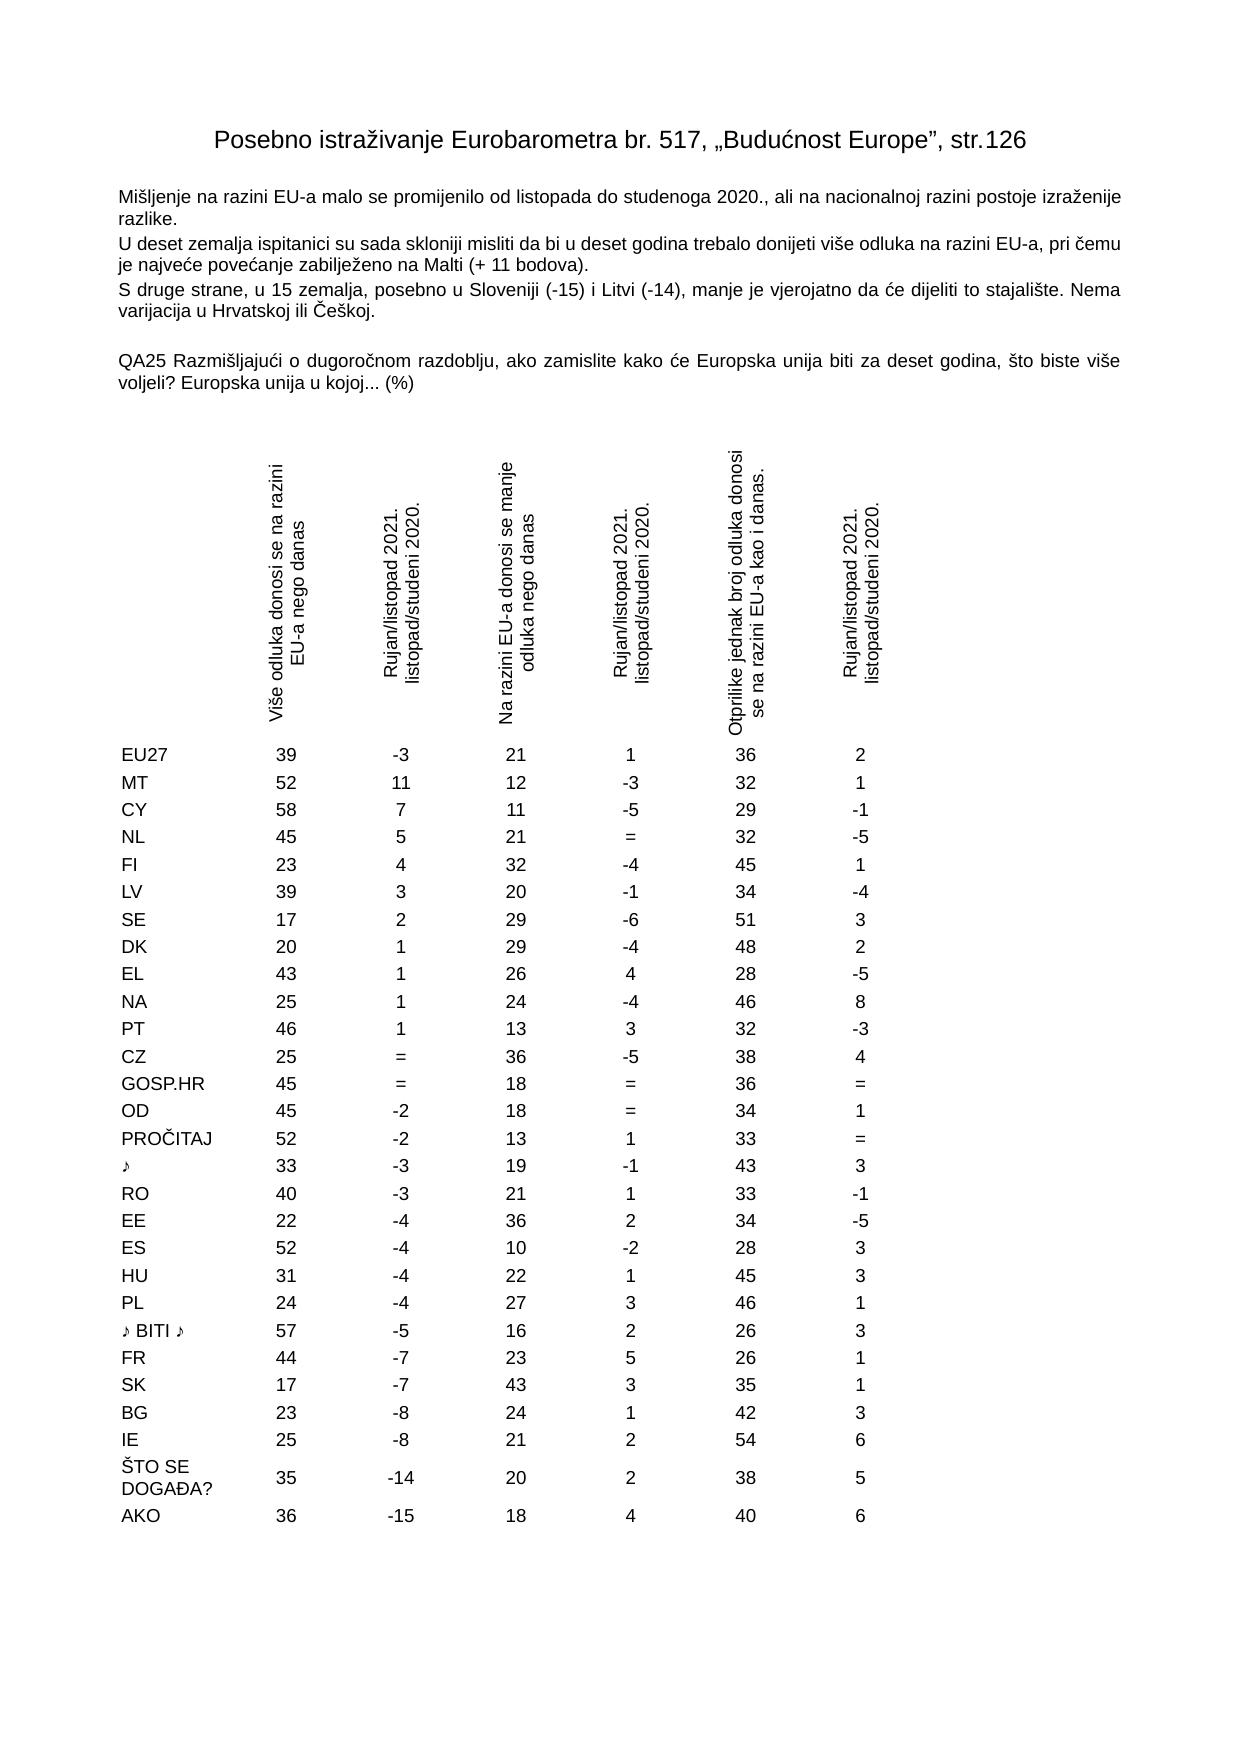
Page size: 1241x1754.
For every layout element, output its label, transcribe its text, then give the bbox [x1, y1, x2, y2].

table_cell 6 [808, 1503, 913, 1530]
text Mišljenje na razini EU-a malo se promijenilo od listopada do studenoga 2020., ali na nacionalnoj razini postoje izraženije razlike. [118, 186, 1122, 229]
table_cell -3 [808, 1015, 913, 1042]
table_cell 3 [808, 1152, 913, 1179]
table_cell 34 [684, 1207, 807, 1234]
table_cell = [578, 1097, 683, 1125]
table_cell 1 [348, 1015, 454, 1042]
table_cell FR [118, 1344, 224, 1371]
table_cell -8 [348, 1399, 454, 1426]
table_cell 1 [348, 988, 454, 1015]
table_cell 45 [224, 823, 348, 851]
table_cell 1 [348, 960, 454, 988]
text S druge strane, u 15 zemalja, posebno u Sloveniji (-15) i Litvi (-14), manje je vjerojatno da će dijeliti to stajalište. Nema varijacija u Hrvatskoj ili Češkoj. [118, 279, 1122, 322]
table_cell 42 [684, 1399, 807, 1426]
table_cell MT [118, 769, 224, 796]
table_cell 4 [578, 960, 683, 988]
table_cell GOSP.HR [118, 1070, 224, 1097]
table_cell 5 [348, 823, 454, 851]
table_cell 18 [454, 1097, 578, 1125]
table_cell 26 [454, 960, 578, 988]
table_cell ♪ [118, 1152, 224, 1179]
table_cell FI [118, 851, 224, 878]
table_cell 46 [224, 1015, 348, 1042]
table_cell 25 [224, 1043, 348, 1070]
table_cell -1 [808, 1180, 913, 1207]
table_cell -2 [348, 1097, 454, 1125]
table_cell EL [118, 960, 224, 988]
table_cell 25 [224, 1426, 348, 1453]
table_cell 40 [684, 1503, 807, 1530]
table_cell 43 [454, 1371, 578, 1399]
table_cell LV [118, 878, 224, 906]
table_cell PL [118, 1289, 224, 1316]
table_cell 36 [684, 1070, 807, 1097]
table_cell CY [118, 796, 224, 823]
table_cell 3 [578, 1371, 683, 1399]
table_cell 57 [224, 1316, 348, 1344]
table_cell 45 [684, 1262, 807, 1289]
table_cell 4 [348, 851, 454, 878]
table_cell 19 [454, 1152, 578, 1179]
table_cell EE [118, 1207, 224, 1234]
table_cell 1 [578, 1125, 683, 1152]
table_cell AKO [118, 1503, 224, 1530]
table_cell ŠTO SE DOGAĐA? [118, 1454, 224, 1502]
table_cell 18 [454, 1070, 578, 1097]
table_cell 48 [684, 933, 807, 960]
table_cell 24 [454, 988, 578, 1015]
table_cell 3 [808, 1234, 913, 1262]
table_cell 3 [808, 1262, 913, 1289]
table_cell IE [118, 1426, 224, 1453]
table_cell 23 [454, 1344, 578, 1371]
table_cell 13 [454, 1125, 578, 1152]
table_cell 52 [224, 769, 348, 796]
table_cell 39 [224, 741, 348, 768]
table_cell 46 [684, 1289, 807, 1316]
table_cell 25 [224, 988, 348, 1015]
table_cell 31 [224, 1262, 348, 1289]
table_cell 6 [808, 1426, 913, 1453]
table_cell -8 [348, 1426, 454, 1453]
table_cell 3 [578, 1289, 683, 1316]
table_cell SE [118, 906, 224, 933]
table_cell 40 [224, 1180, 348, 1207]
table_header Više odluka donosi se na razini EU-a nego danas [224, 446, 348, 741]
table_cell 2 [578, 1426, 683, 1453]
table_cell 8 [808, 988, 913, 1015]
table_cell 20 [224, 933, 348, 960]
table_cell 43 [224, 960, 348, 988]
table_cell 2 [808, 741, 913, 768]
table_cell 33 [684, 1125, 807, 1152]
table_cell -5 [578, 1043, 683, 1070]
table_cell 34 [684, 878, 807, 906]
table_cell 33 [224, 1152, 348, 1179]
table_cell 32 [684, 1015, 807, 1042]
table_cell -4 [578, 851, 683, 878]
table_cell -1 [578, 878, 683, 906]
table_cell 45 [224, 1070, 348, 1097]
table_cell -1 [578, 1152, 683, 1179]
table_cell 34 [684, 1097, 807, 1125]
table_cell 7 [348, 796, 454, 823]
table_cell 45 [224, 1097, 348, 1125]
table_cell -5 [808, 1207, 913, 1234]
table_cell -15 [348, 1503, 454, 1530]
table_cell 1 [808, 851, 913, 878]
table_cell 2 [808, 933, 913, 960]
table_cell 2 [578, 1316, 683, 1344]
table_cell OD [118, 1097, 224, 1125]
table_cell -14 [348, 1454, 454, 1502]
table_cell -2 [578, 1234, 683, 1262]
table_cell 21 [454, 1180, 578, 1207]
table_cell 4 [578, 1503, 683, 1530]
table_cell = [348, 1043, 454, 1070]
table_cell 46 [684, 988, 807, 1015]
table_header Na razini EU-a donosi se manje odluka nego danas [454, 446, 578, 741]
table_cell 36 [454, 1043, 578, 1070]
table_cell 36 [684, 741, 807, 768]
table_cell 32 [454, 851, 578, 878]
table_cell 35 [224, 1454, 348, 1502]
table_cell 21 [454, 823, 578, 851]
table_cell -5 [578, 796, 683, 823]
table_cell 17 [224, 906, 348, 933]
table_cell -3 [348, 1152, 454, 1179]
table_cell 5 [578, 1344, 683, 1371]
table_cell -2 [348, 1125, 454, 1152]
table_cell 32 [684, 769, 807, 796]
table_cell 12 [454, 769, 578, 796]
table_cell 21 [454, 1426, 578, 1453]
table_cell 33 [684, 1180, 807, 1207]
table_cell = [578, 1070, 683, 1097]
table_cell 36 [224, 1503, 348, 1530]
table_cell -4 [808, 878, 913, 906]
table_cell 51 [684, 906, 807, 933]
table_cell 1 [808, 1371, 913, 1399]
table_cell 3 [578, 1015, 683, 1042]
table_cell RO [118, 1180, 224, 1207]
table_cell 39 [224, 878, 348, 906]
table_cell 23 [224, 1399, 348, 1426]
table_cell 54 [684, 1426, 807, 1453]
table_cell 11 [348, 769, 454, 796]
table_cell = [808, 1125, 913, 1152]
table_cell 27 [454, 1289, 578, 1316]
table_cell 1 [578, 1399, 683, 1426]
table_cell 18 [454, 1503, 578, 1530]
table_cell 5 [808, 1454, 913, 1502]
table_header [118, 446, 224, 741]
table_cell BG [118, 1399, 224, 1426]
table_cell 4 [808, 1043, 913, 1070]
table_cell 36 [454, 1207, 578, 1234]
table_cell -1 [808, 796, 913, 823]
table_cell 1 [808, 1289, 913, 1316]
table_cell 3 [808, 1316, 913, 1344]
table_cell -5 [348, 1316, 454, 1344]
table_cell -5 [808, 823, 913, 851]
table_cell -3 [348, 741, 454, 768]
table_cell 20 [454, 1454, 578, 1502]
table_cell -4 [348, 1234, 454, 1262]
table_cell 52 [224, 1125, 348, 1152]
table_cell NA [118, 988, 224, 1015]
table_cell -4 [348, 1262, 454, 1289]
table_cell -4 [578, 988, 683, 1015]
table_cell 21 [454, 741, 578, 768]
table_cell -3 [578, 769, 683, 796]
table_cell -4 [348, 1289, 454, 1316]
table_cell 24 [454, 1399, 578, 1426]
table_cell ES [118, 1234, 224, 1262]
text QA25 Razmišljajući o dugoročnom razdoblju, ako zamislite kako će Europska unija biti za deset godina, što biste više voljeli? Europska unija u kojoj... (%) [118, 350, 1122, 393]
table_cell -6 [578, 906, 683, 933]
table_cell 35 [684, 1371, 807, 1399]
table_cell 10 [454, 1234, 578, 1262]
table_cell PT [118, 1015, 224, 1042]
table_cell -7 [348, 1371, 454, 1399]
table_cell 1 [578, 1180, 683, 1207]
table_cell -7 [348, 1344, 454, 1371]
text U deset zemalja ispitanici su sada skloniji misliti da bi u deset godina trebalo donijeti više odluka na razini EU-a, pri čemu je najveće povećanje zabilježeno na Malti (+ 11 bodova). [118, 232, 1122, 276]
table_cell 58 [224, 796, 348, 823]
table_header Rujan/listopad 2021. listopad/studeni 2020. [348, 446, 454, 741]
table_cell 52 [224, 1234, 348, 1262]
table_header Rujan/listopad 2021. listopad/studeni 2020. [578, 446, 683, 741]
table_cell 13 [454, 1015, 578, 1042]
table_cell 1 [578, 1262, 683, 1289]
table_cell 2 [348, 906, 454, 933]
table_cell 32 [684, 823, 807, 851]
table_cell 28 [684, 960, 807, 988]
table_cell -3 [348, 1180, 454, 1207]
table_cell 16 [454, 1316, 578, 1344]
table_cell 1 [578, 741, 683, 768]
table_cell 20 [454, 878, 578, 906]
table_cell 2 [578, 1454, 683, 1502]
table_cell 29 [454, 933, 578, 960]
table_cell 26 [684, 1316, 807, 1344]
table_cell NL [118, 823, 224, 851]
table_cell 1 [808, 1344, 913, 1371]
table_cell 11 [454, 796, 578, 823]
table_cell 29 [454, 906, 578, 933]
table_cell = [348, 1070, 454, 1097]
table_cell 22 [454, 1262, 578, 1289]
table_cell 2 [578, 1207, 683, 1234]
table_cell SK [118, 1371, 224, 1399]
table_cell 38 [684, 1043, 807, 1070]
table_cell ♪ BITI ♪ [118, 1316, 224, 1344]
table_cell EU27 [118, 741, 224, 768]
table_cell 3 [808, 906, 913, 933]
table_cell 3 [808, 1399, 913, 1426]
table_cell 45 [684, 851, 807, 878]
table_cell = [808, 1070, 913, 1097]
table_cell -5 [808, 960, 913, 988]
table_cell 3 [348, 878, 454, 906]
table_cell 23 [224, 851, 348, 878]
table_cell 28 [684, 1234, 807, 1262]
table_cell 17 [224, 1371, 348, 1399]
table_cell = [578, 823, 683, 851]
table_cell 43 [684, 1152, 807, 1179]
table_cell 38 [684, 1454, 807, 1502]
table_cell 26 [684, 1344, 807, 1371]
table_cell DK [118, 933, 224, 960]
table_cell 1 [348, 933, 454, 960]
table_cell 1 [808, 769, 913, 796]
table_cell 24 [224, 1289, 348, 1316]
table_cell CZ [118, 1043, 224, 1070]
table_header Otprilike jednak broj odluka donosi se na razini EU-a kao i danas. [684, 446, 807, 741]
table_cell -4 [348, 1207, 454, 1234]
table_cell PROČITAJ [118, 1125, 224, 1152]
table_cell 1 [808, 1097, 913, 1125]
table_cell 29 [684, 796, 807, 823]
table_cell 44 [224, 1344, 348, 1371]
table_cell 22 [224, 1207, 348, 1234]
table_cell HU [118, 1262, 224, 1289]
table_cell -4 [578, 933, 683, 960]
table_header Rujan/listopad 2021. listopad/studeni 2020. [808, 446, 913, 741]
